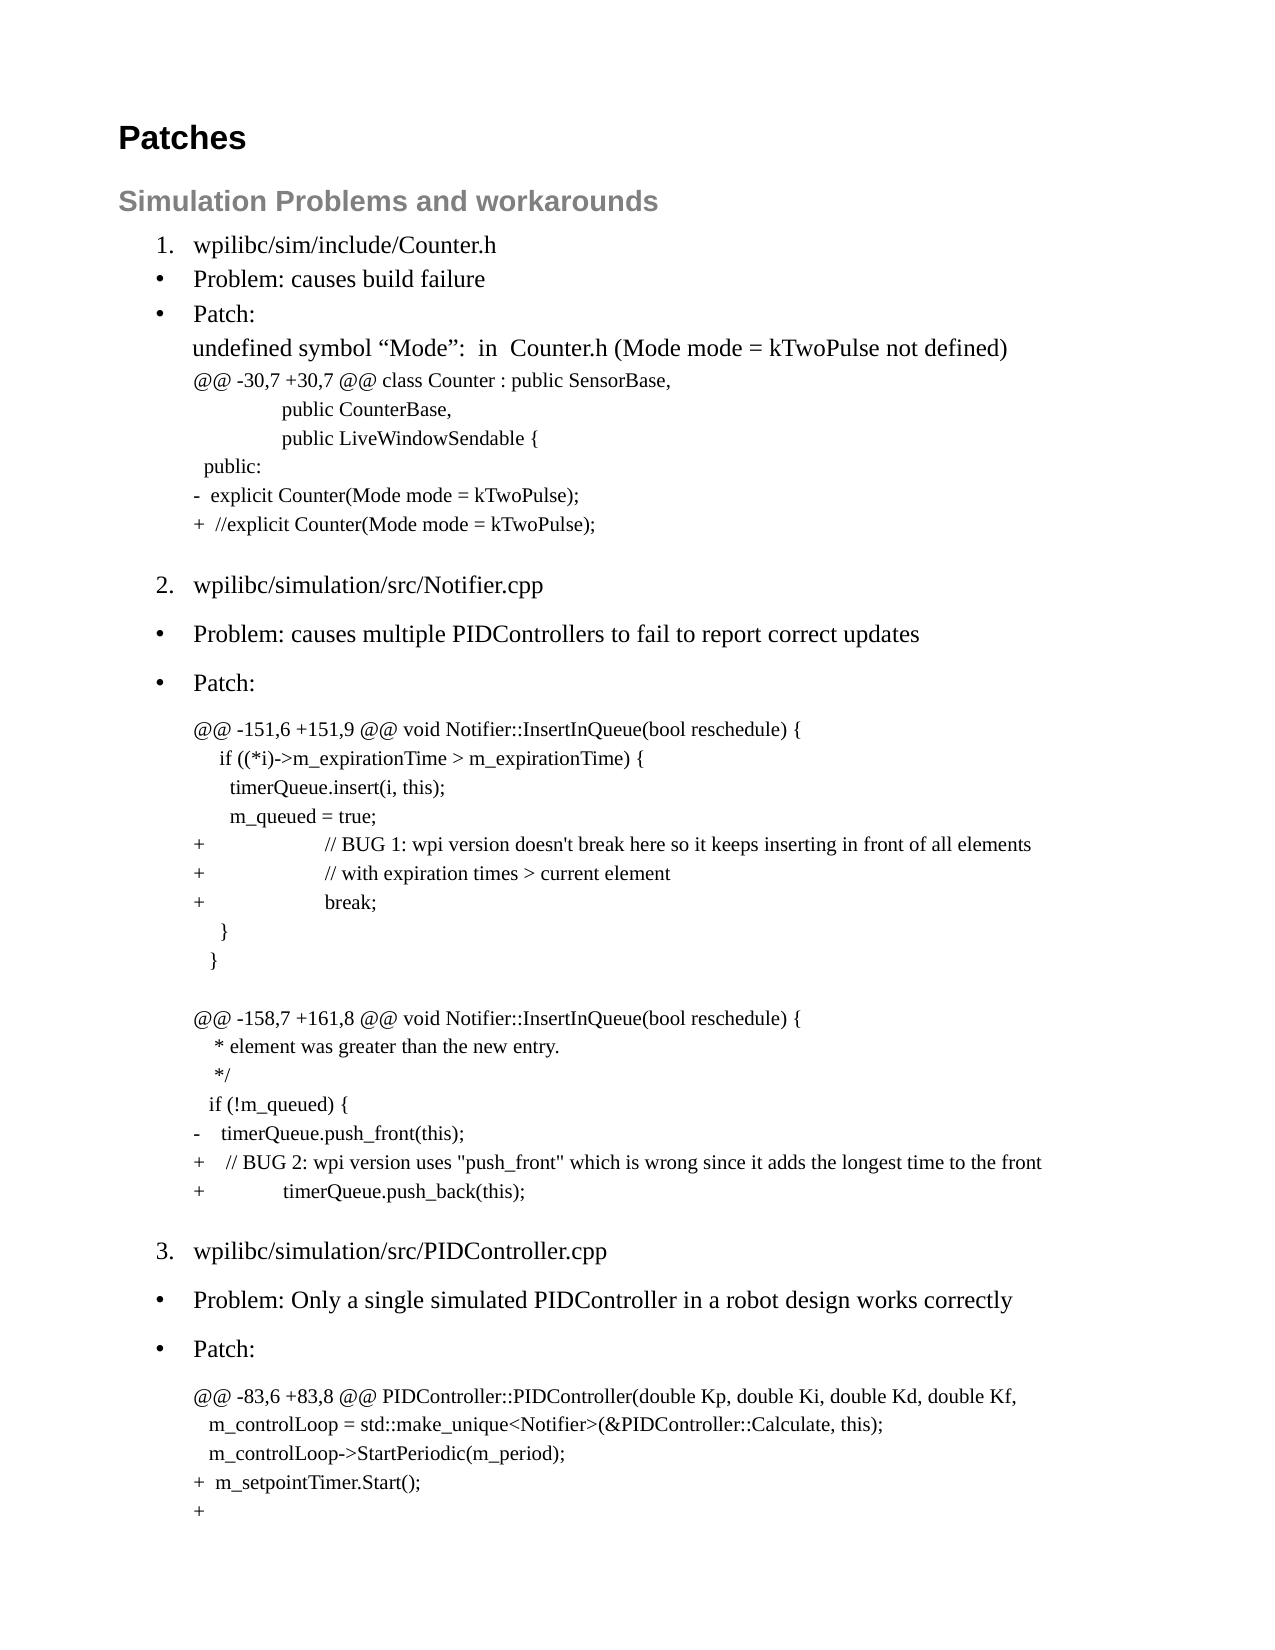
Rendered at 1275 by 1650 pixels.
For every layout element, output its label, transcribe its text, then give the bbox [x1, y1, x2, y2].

text timerQueue.insert(i, this); [193, 775, 1157, 799]
text m_controlLoop = std::make_unique<Notifier>(&PIDController::Calculate, this); [193, 1412, 1157, 1436]
text + // with expiration times > current element [193, 861, 1157, 885]
text + [193, 1499, 1157, 1523]
text undefined symbol “Mode”: in Counter.h (Mode mode = kTwoPulse not defined) [118, 333, 1157, 362]
text + m_setpointTimer.Start(); [193, 1470, 1157, 1494]
text } [193, 919, 1157, 943]
list wpilibc/simulation/src/Notifier.cpp [156, 570, 1157, 598]
text @@ -83,6 +83,8 @@ PIDController::PIDController(double Kp, double Ki, double Kd, double Kf, [193, 1383, 1157, 1408]
text if ((*i)->m_expirationTime > m_expirationTime) { [193, 746, 1157, 770]
list wpilibc/sim/include/Counter.h [156, 230, 1157, 259]
list Patch: [156, 668, 1157, 697]
list Problem: causes build failure [156, 264, 1157, 293]
text + timerQueue.push_back(this); [193, 1179, 1157, 1203]
text + // BUG 1: wpi version doesn't break here so it keeps inserting in front of all elements [193, 832, 1157, 856]
list Patch: [156, 299, 1157, 328]
list wpilibc/simulation/src/PIDController.cpp [156, 1236, 1157, 1265]
text } [193, 948, 1157, 972]
text + //explicit Counter(Mode mode = kTwoPulse); [193, 512, 1157, 536]
list Problem: causes multiple PIDControllers to fail to report correct updates [156, 619, 1157, 648]
text - explicit Counter(Mode mode = kTwoPulse); [193, 483, 1157, 507]
list Patch: [156, 1334, 1157, 1363]
text */ [193, 1063, 1157, 1087]
text + break; [193, 890, 1157, 914]
text @@ -30,7 +30,7 @@ class Counter : public SensorBase, [193, 368, 1157, 392]
list Problem: Only a single simulated PIDController in a robot design works correctly [156, 1285, 1157, 1314]
text @@ -158,7 +161,8 @@ void Notifier::InsertInQueue(bool reschedule) { [193, 1006, 1157, 1029]
text if (!m_queued) { [193, 1092, 1157, 1116]
text m_controlLoop->StartPeriodic(m_period); [193, 1441, 1157, 1465]
text public CounterBase, [193, 397, 1157, 421]
text + // BUG 2: wpi version uses "push_front" which is wrong since it adds the longest time to the front [193, 1150, 1157, 1174]
text public LiveWindowSendable { [193, 426, 1157, 449]
subtitle Patches [118, 118, 1157, 157]
text - timerQueue.push_front(this); [193, 1121, 1157, 1145]
text public: [193, 454, 1157, 478]
text @@ -151,6 +151,9 @@ void Notifier::InsertInQueue(bool reschedule) { [193, 717, 1157, 741]
text * element was greater than the new entry. [193, 1034, 1157, 1058]
subtitle Simulation Problems and workarounds [118, 184, 1157, 217]
text m_queued = true; [193, 803, 1157, 828]
